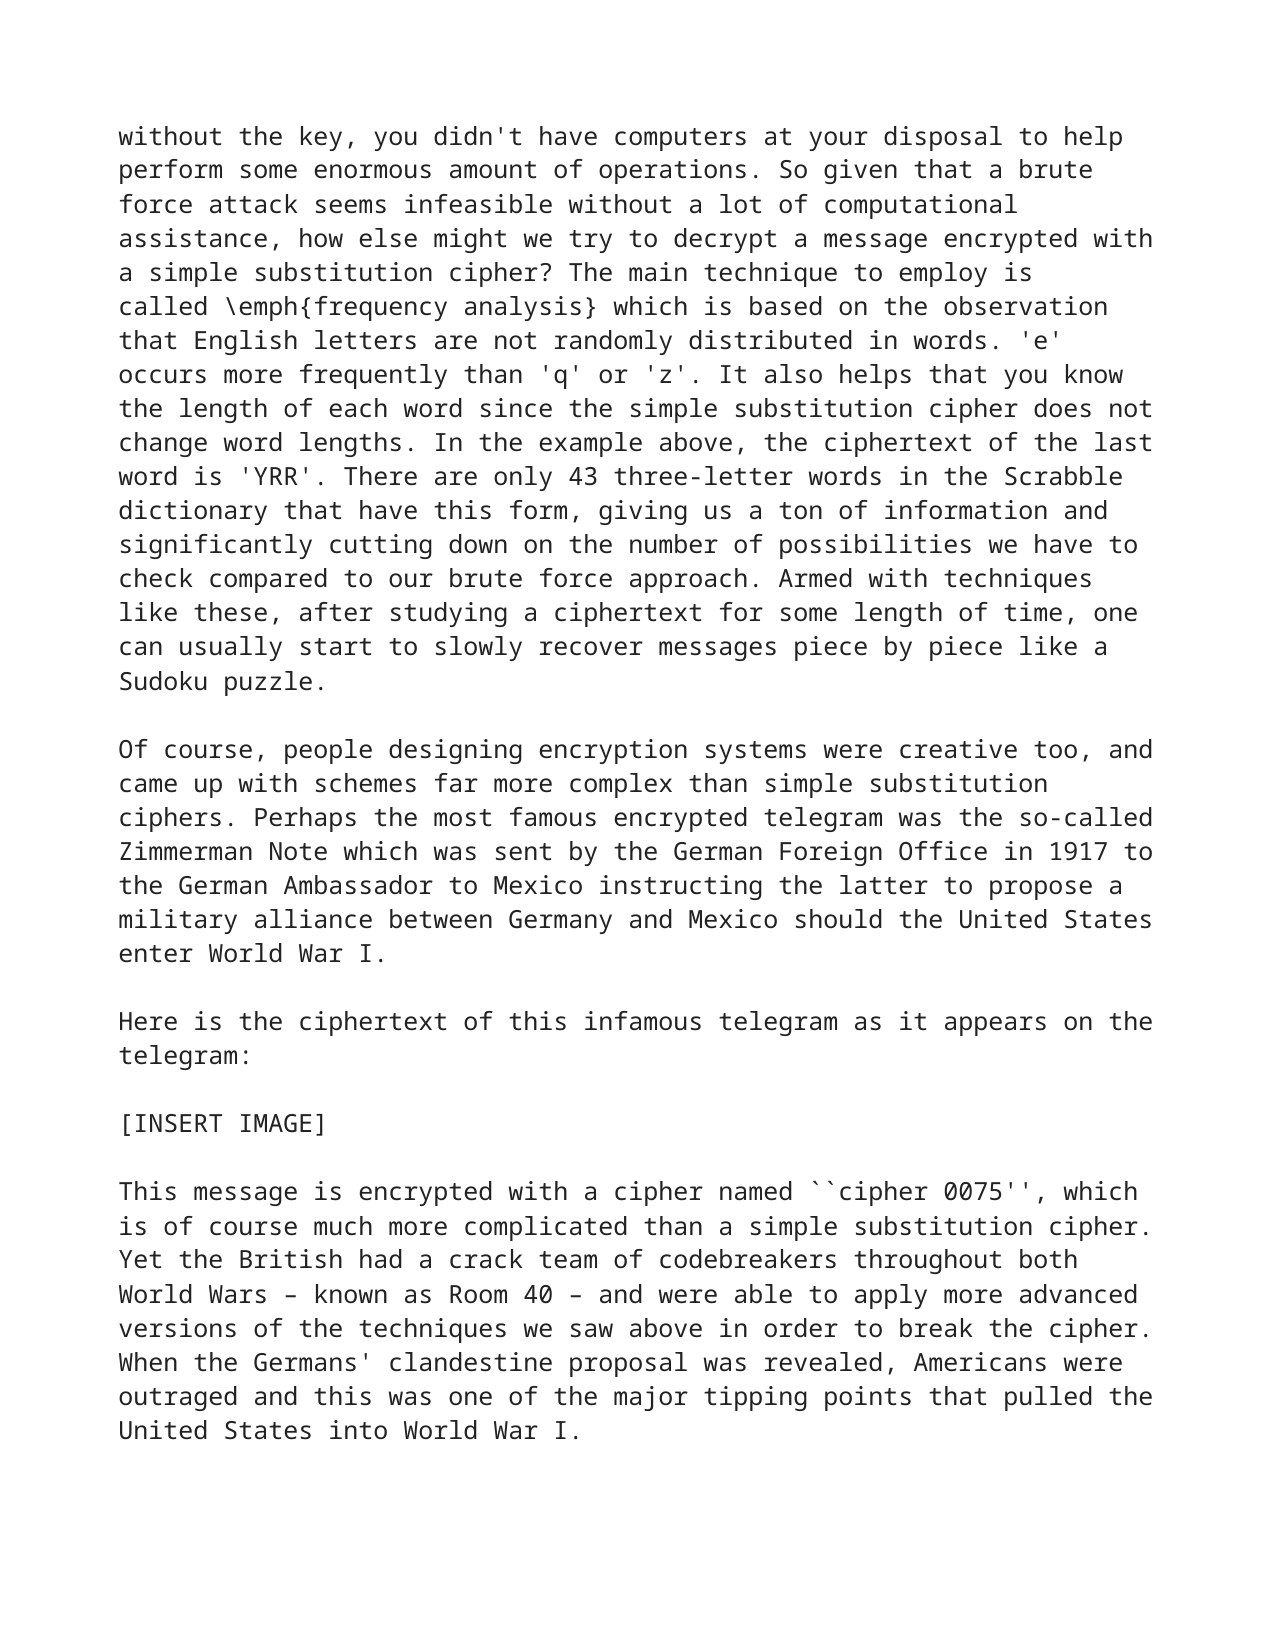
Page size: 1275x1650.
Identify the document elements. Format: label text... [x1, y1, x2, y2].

text [INSERT IMAGE] [118, 1106, 1157, 1140]
text without the key, you didn't have computers at your disposal to help perform some enormous amount of operations. So given that a brute force attack seems infeasible without a lot of computational assistance, how else might we try to decrypt a message encrypted with a simple substitution cipher? The main technique to employ is called \emph{frequency analysis} which is based on the observation that English letters are not randomly distributed in words. 'e' occurs more frequently than 'q' or 'z'. It also helps that you know the length of each word since the simple substitution cipher does not change word lengths. In the example above, the ciphertext of the last word is 'YRR'. There are only 43 three-letter words in the Scrabble dictionary that have this form, giving us a ton of information and significantly cutting down on the number of possibilities we have to check compared to our brute force approach. Armed with techniques like these, after studying a ciphertext for some length of time, one can usually start to slowly recover messages piece by piece like a Sudoku puzzle. [118, 118, 1157, 697]
text Here is the ciphertext of this infamous telegram as it appears on the telegram: [118, 1004, 1157, 1072]
text Of course, people designing encryption systems were creative too, and came up with schemes far more complex than simple substitution ciphers. Perhaps the most famous encrypted telegram was the so-called Zimmerman Note which was sent by the German Foreign Office in 1917 to the German Ambassador to Mexico instructing the latter to propose a military alliance between Germany and Mexico should the United States enter World War I. [118, 731, 1157, 970]
text This message is encrypted with a cipher named ``cipher 0075'', which is of course much more complicated than a simple substitution cipher. Yet the British had a crack team of codebreakers throughout both World Wars – known as Room 40 – and were able to apply more advanced versions of the techniques we saw above in order to break the cipher. When the Germans' clandestine proposal was revealed, Americans were outraged and this was one of the major tipping points that pulled the United States into World War I. [118, 1174, 1157, 1447]
